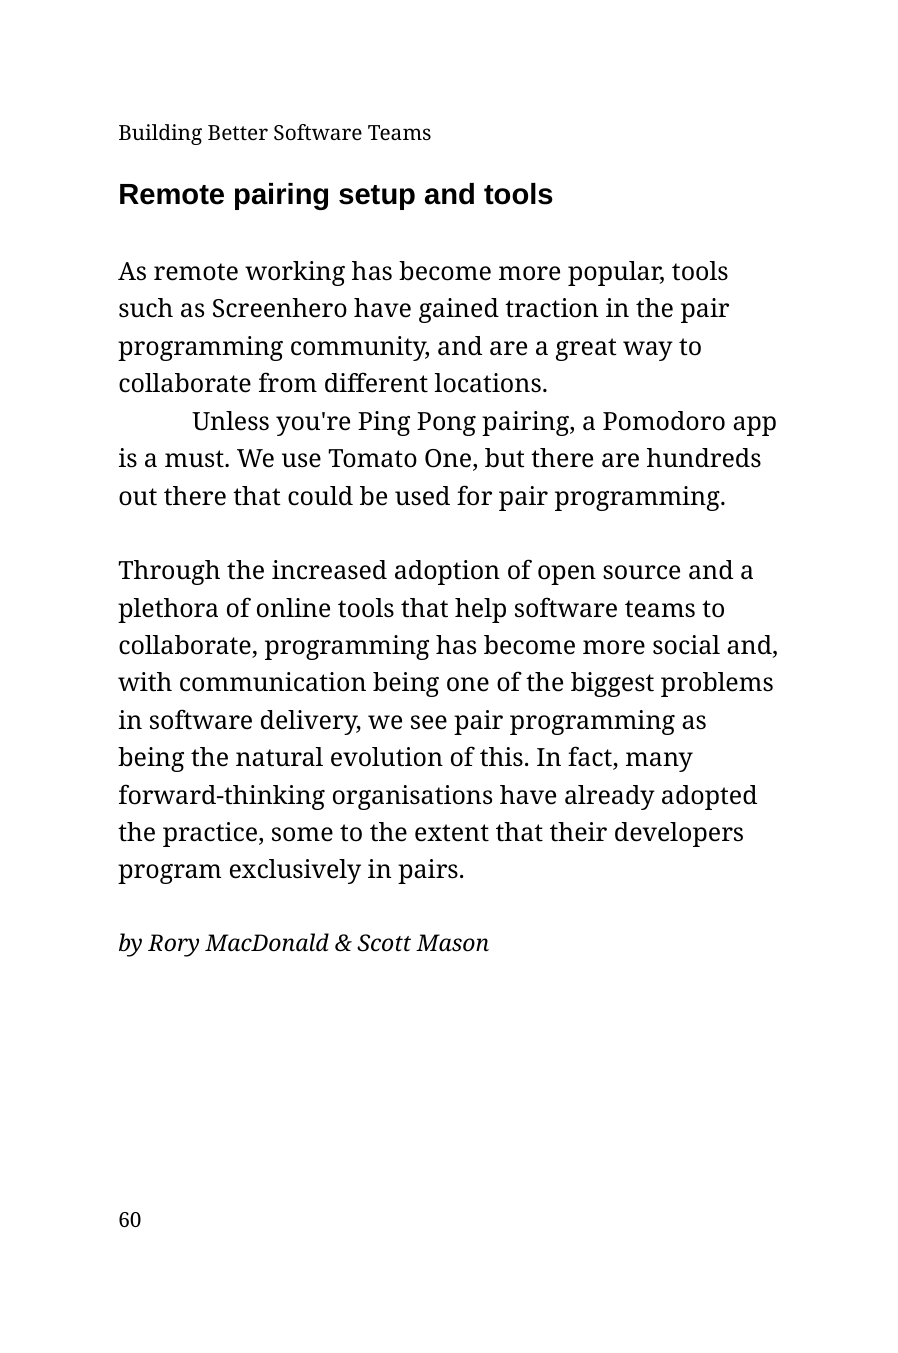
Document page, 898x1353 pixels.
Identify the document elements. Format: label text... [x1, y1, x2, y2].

text by Rory MacDonald & Scott Mason [118, 927, 779, 958]
text Through the increased adoption of open source and a plethora of online tools that help software teams to collaborate, programming has become more social and, with communication being one of the biggest problems in software delivery, we see pair programming as being the natural evolution of this. In fact, many forward-thinking organisations have already adopted the practice, some to the extent that their developers program exclusively in pairs. [118, 553, 779, 886]
text Unless you're Ping Pong pairing, a Pomodoro app is a must. We use Tomato One, but there are hundreds out there that could be used for pair programming. [118, 403, 779, 512]
subtitle Remote pairing setup and tools [118, 177, 779, 211]
text As remote working has become more popular, tools such as Screenhero have gained traction in the pair programming community, and are a great way to collaborate from different locations. [118, 254, 779, 400]
